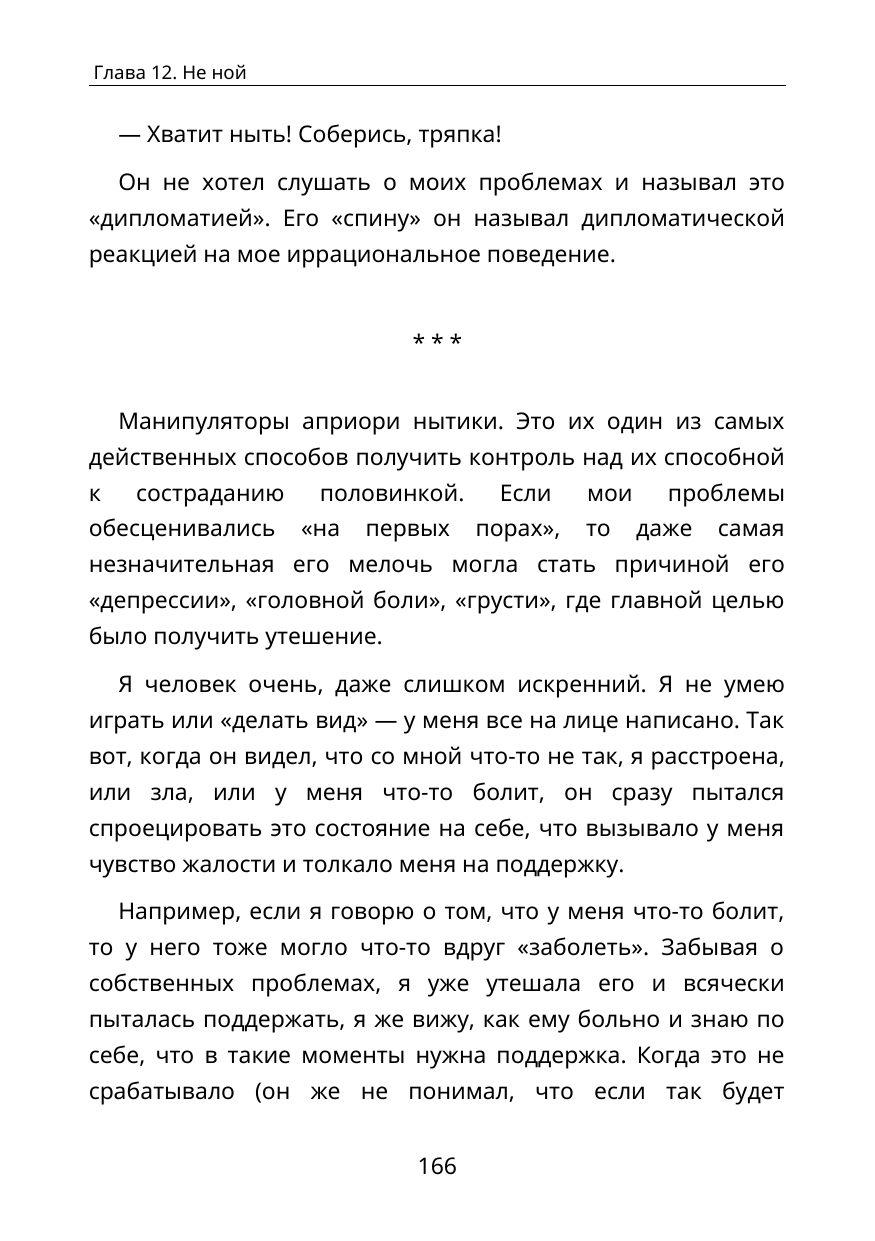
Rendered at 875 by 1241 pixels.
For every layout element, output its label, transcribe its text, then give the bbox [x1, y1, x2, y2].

text Например, если я говорю о том, что у меня что-то болит, то у него тоже могло что-то вдруг «заболеть». Забывая о собственных проблемах, я уже утешала его и всячески пыталась поддержать, я же вижу, как ему больно и знаю по себе, что в такие моменты нужна поддержка. Когда это не срабатывало (он же не понимал, что если так будет [88, 895, 786, 1106]
subtitle * * * [88, 327, 786, 358]
text Он не хотел слушать о моих проблемах и называл это «дипломатией». Его «спину» он называл дипломатической реакцией на мое иррациональное поведение. [88, 166, 786, 269]
text Манипуляторы априори нытики. Это их один из самых действенных способов получить контроль над их способной к состраданию половинкой. Если мои проблемы обесценивались «на первых порах», то даже самая незначительная его мелочь могла стать причиной его «депрессии», «головной боли», «грусти», где главной целью было получить утешение. [88, 404, 786, 651]
text — Хватит ныть! Соберись, тряпка! [88, 118, 786, 149]
text Я человек очень, даже слишком искренний. Я не умею играть или «делать вид» — у меня все на лице написано. Так вот, когда он видел, что со мной что-то не так, я расстроена, или зла, или у меня что-то болит, он сразу пытался спроецировать это состояние на себе, что вызывало у меня чувство жалости и толкало меня на поддержку. [88, 668, 786, 879]
